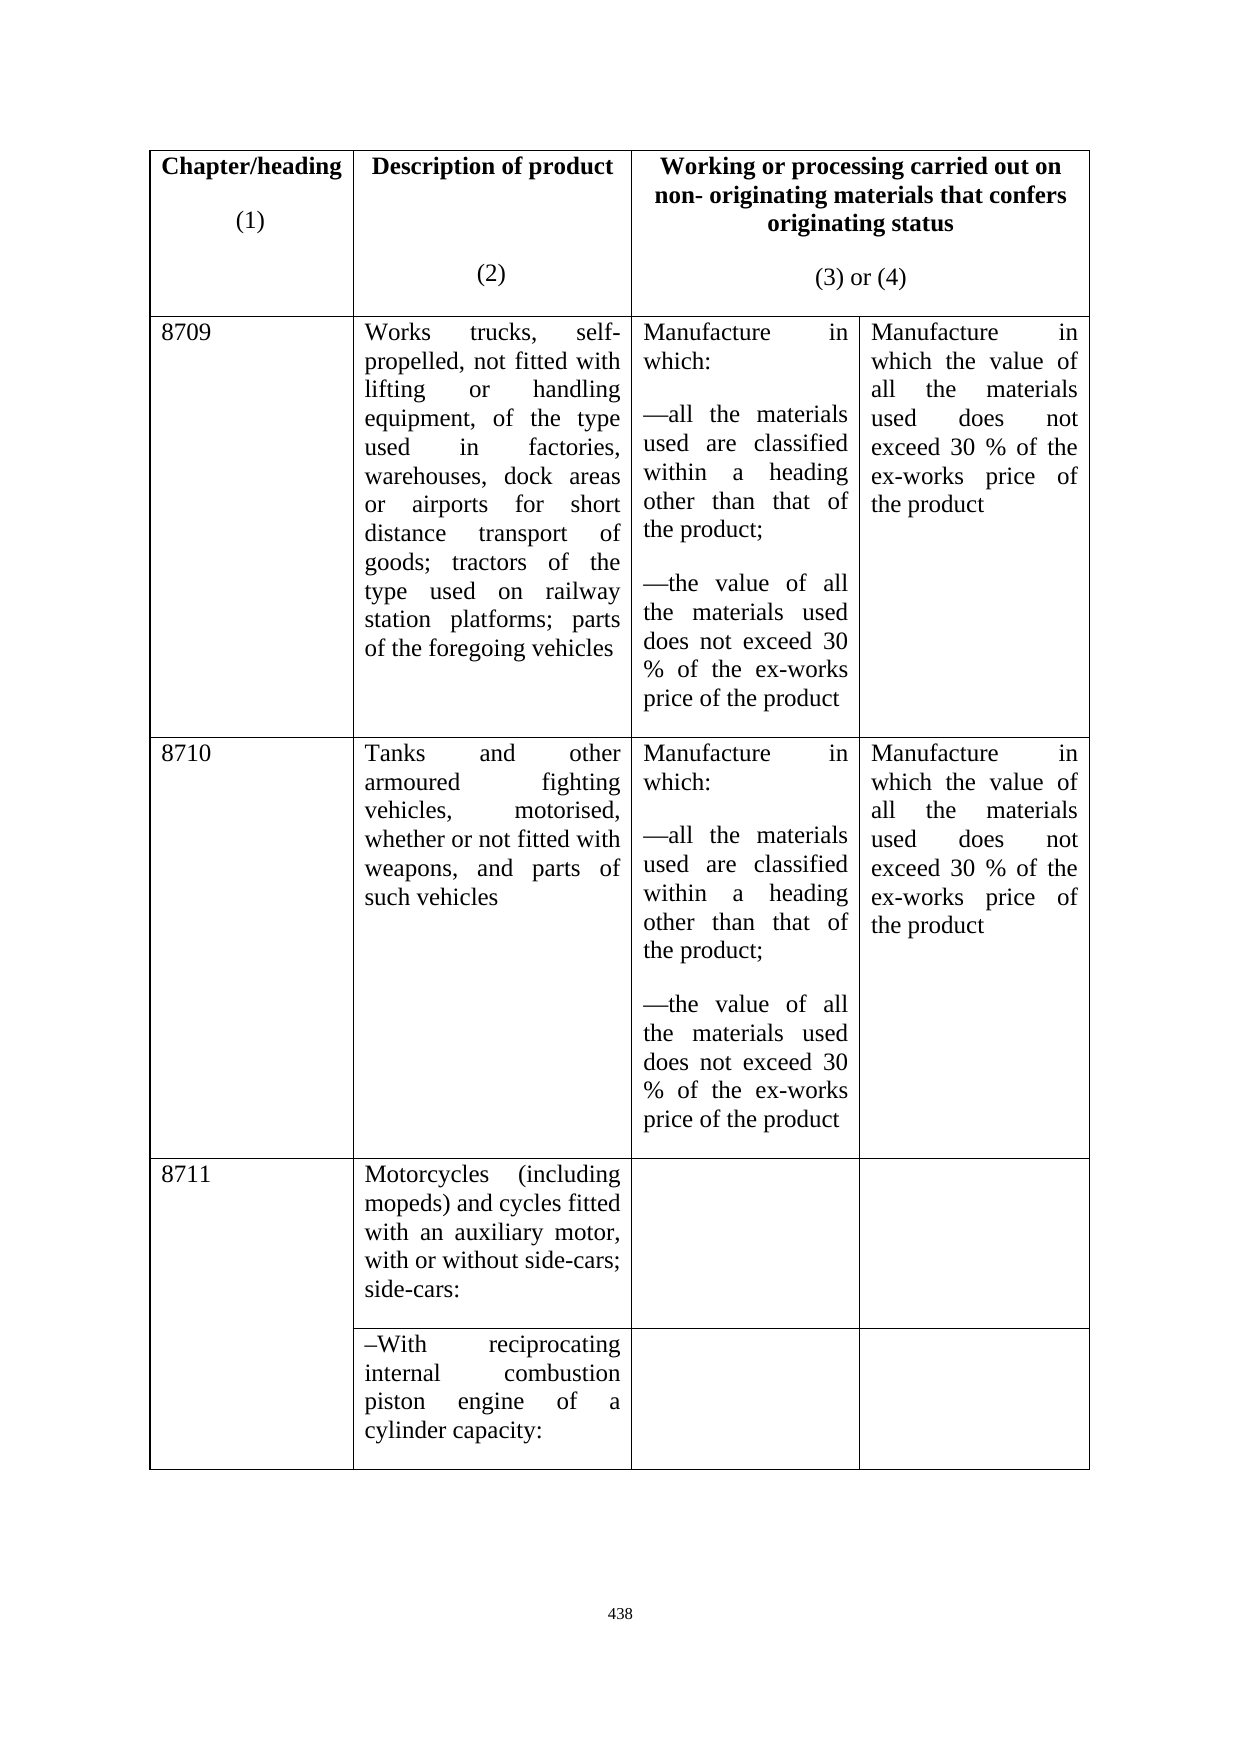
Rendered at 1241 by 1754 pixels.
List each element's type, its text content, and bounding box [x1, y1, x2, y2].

table_cell 8711 [151, 1159, 353, 1469]
table_cell Manufacture in which the value of all the materials used does not exceed 30 % of the ex-works price of the product [860, 738, 1089, 1158]
table_header Description of product (2) [354, 151, 631, 316]
table_cell 8710 [151, 738, 353, 1158]
table_header Chapter/heading (1) [151, 151, 353, 316]
table_cell –With reciprocating internal combustion piston engine of a cylinder capacity: [354, 1329, 631, 1469]
table_cell Works trucks, self-propelled, not fitted with lifting or handling equipment, of the type used in factories, warehouses, dock areas or airports for short distance transport of goods; tractors of the type used on railway station platforms; parts of the foregoing vehicles [354, 317, 631, 737]
table_cell Manufacture in which: —all the materials used are classified within a heading other than that of the product; —the value of all the materials used does not exceed 30 % of the ex-works price of the product [632, 738, 859, 1158]
table_cell [632, 1159, 859, 1328]
table_cell [860, 1329, 1089, 1469]
table_cell [860, 1159, 1089, 1328]
table_cell Tanks and other armoured fighting vehicles, motorised, whether or not fitted with weapons, and parts of such vehicles [354, 738, 631, 1158]
table_cell [632, 1329, 859, 1469]
table_header Working or processing carried out on non- originating materials that confers originating status (3) or (4) [632, 151, 1089, 316]
table_cell Manufacture in which the value of all the materials used does not exceed 30 % of the ex-works price of the product [860, 317, 1089, 737]
table_cell 8709 [151, 317, 353, 737]
table_cell Motorcycles (including mopeds) and cycles fitted with an auxiliary motor, with or without side-cars; side-cars: [354, 1159, 631, 1328]
table_cell Manufacture in which: —all the materials used are classified within a heading other than that of the product; —the value of all the materials used does not exceed 30 % of the ex-works price of the product [632, 317, 859, 737]
